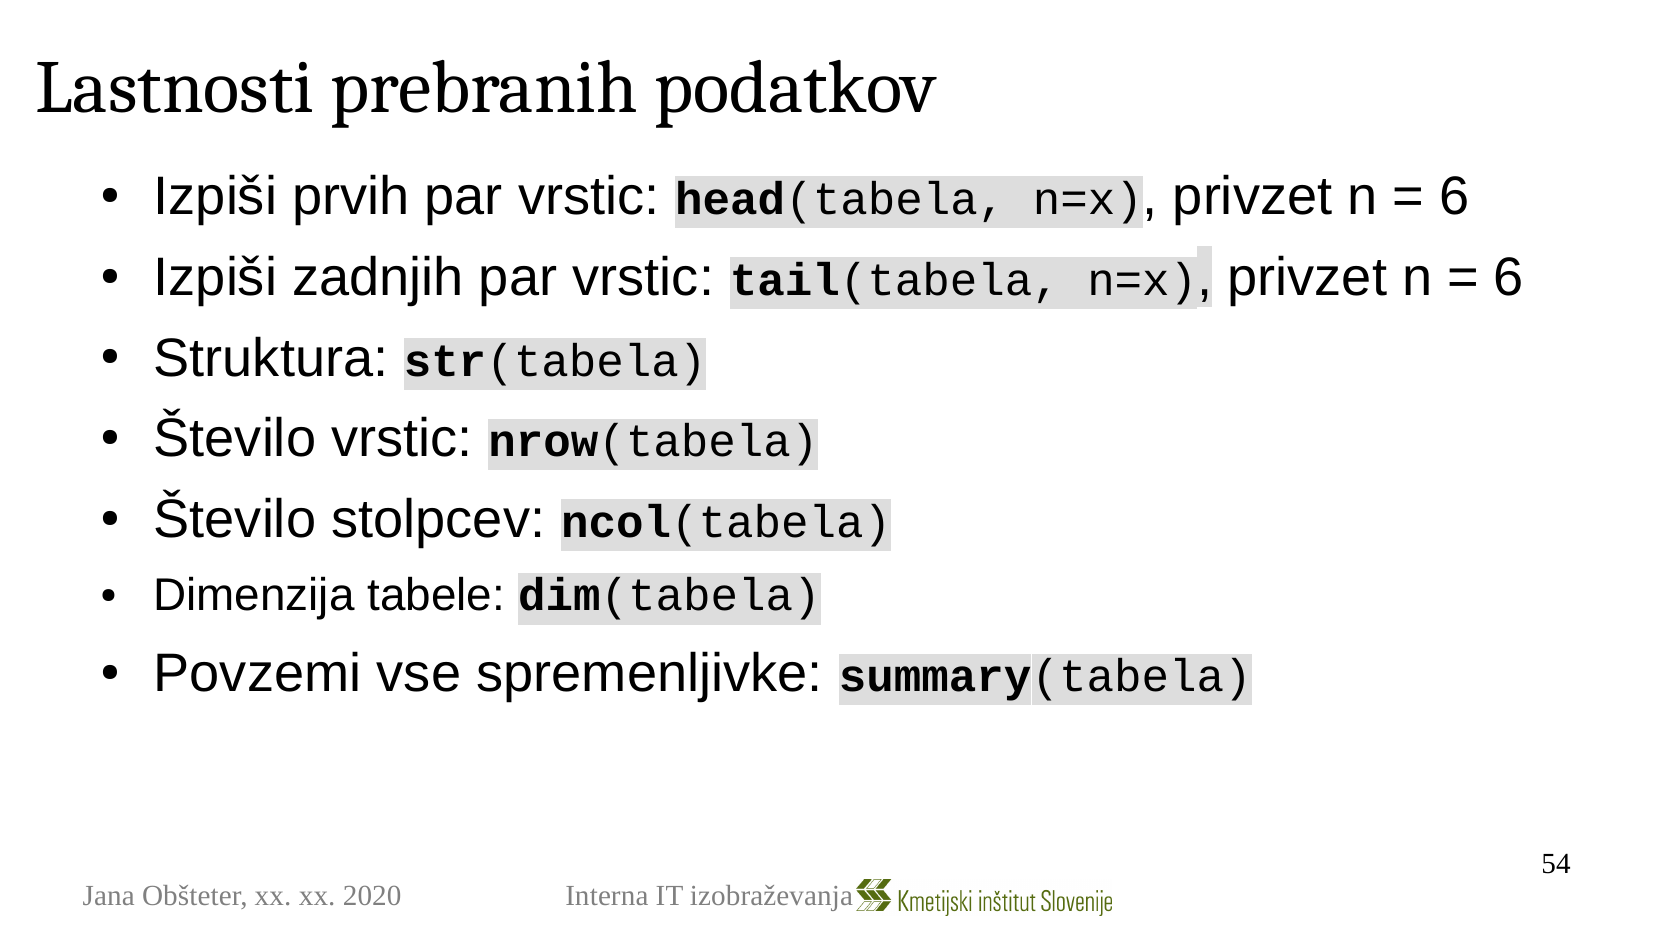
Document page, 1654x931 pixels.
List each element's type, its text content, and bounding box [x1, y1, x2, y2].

picture [856, 879, 1112, 916]
list Izpiši prvih par vrstic: head(tabela, n=x), privzet n = 6 Izpiši zadnjih par vrstic: tail(tabela, n=x), privzet n = 6 Struktura: str(tabela) Število vrstic: nrow(tabela) Število stolpcev: ncol(tabela) Dimenzija tabele: dim(tabela) Povzemi vse spremenljivke: summary(tabela) [82, 165, 1642, 827]
title Lastnosti prebranih podatkov [35, 21, 1524, 154]
